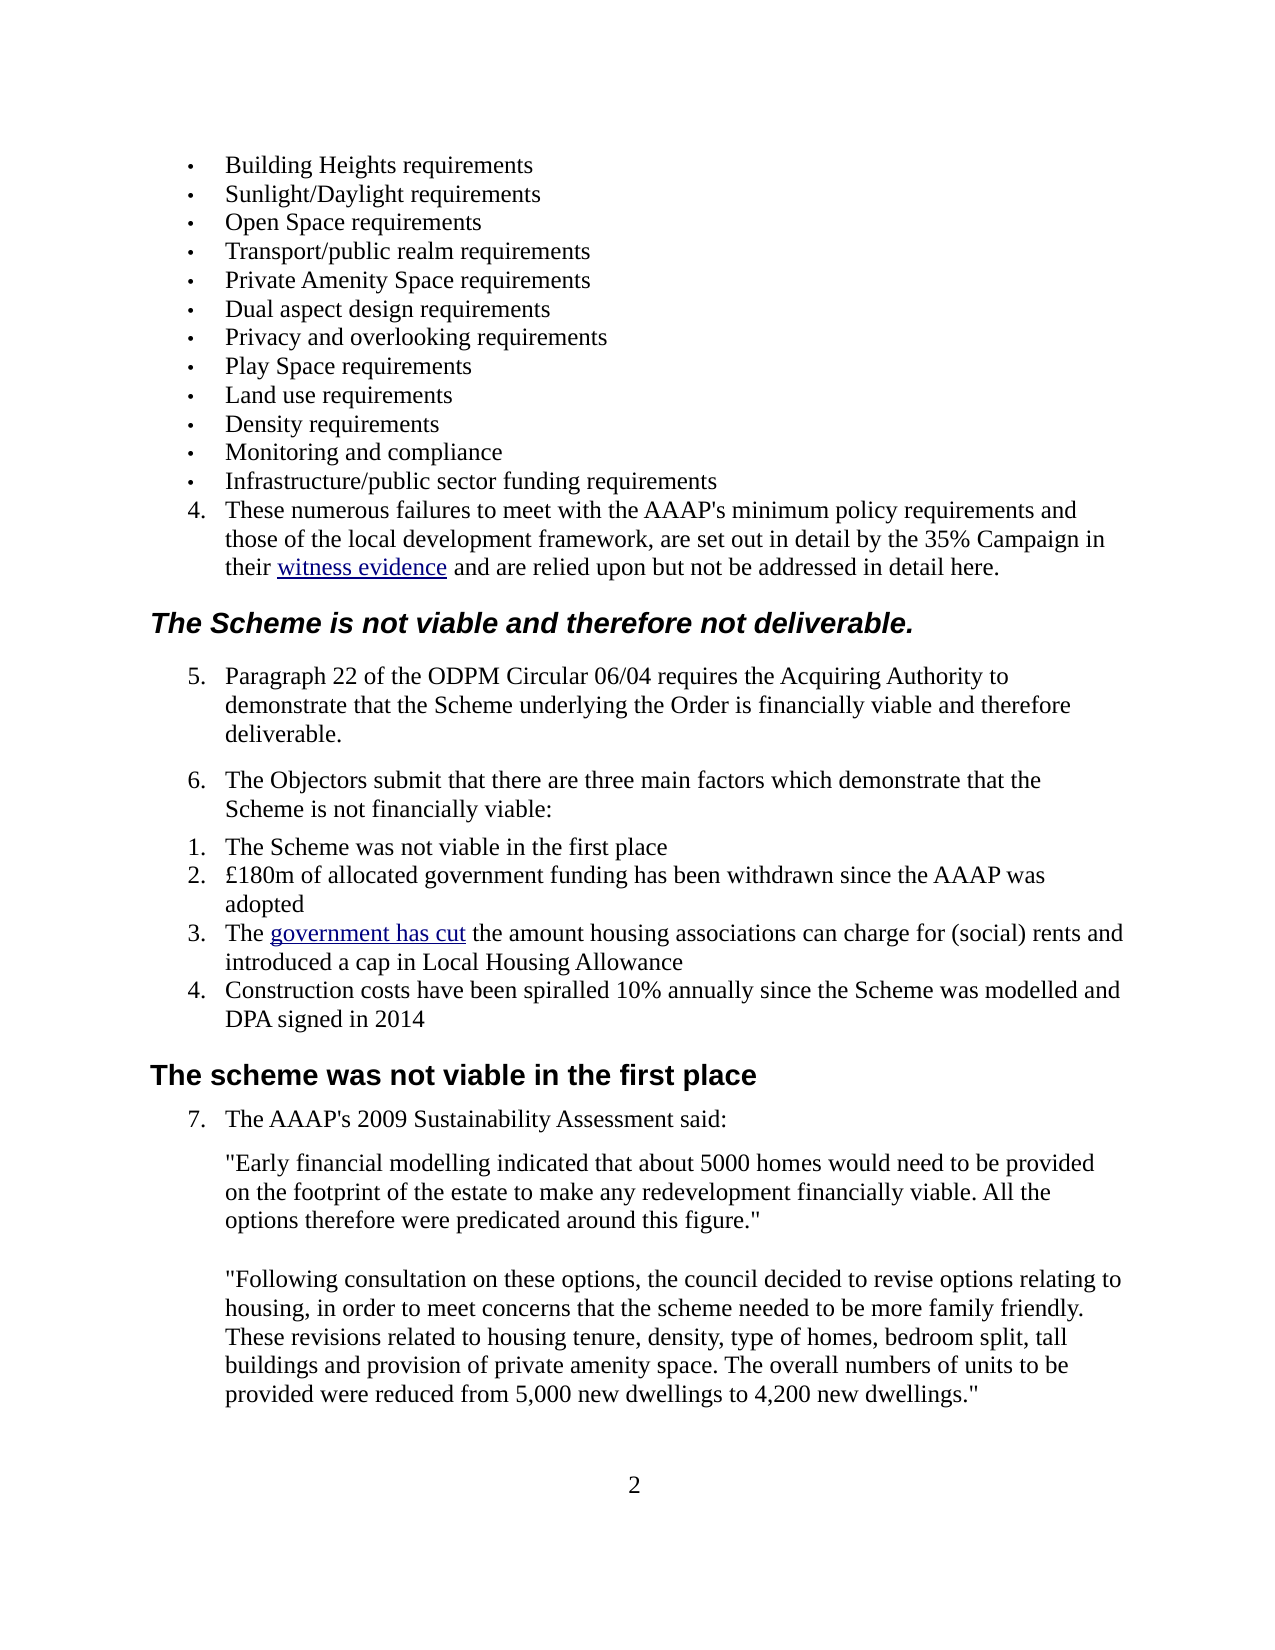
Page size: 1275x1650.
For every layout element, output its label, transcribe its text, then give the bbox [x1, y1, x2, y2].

list The AAAP's 2009 Sustainability Assessment said: [187, 1104, 1125, 1133]
list Private Amenity Space requirements [187, 265, 1125, 294]
list Play Space requirements [187, 351, 1125, 380]
text "Early financial modelling indicated that about 5000 homes would need to be provided on the footprint of the estate to make any redevelopment financially viable. All the options therefore were predicated around this figure." [225, 1148, 1125, 1234]
list Construction costs have been spiralled 10% annually since the Scheme was modelled and DPA signed in 2014 [187, 976, 1125, 1033]
list The Scheme was not viable in the first place [187, 832, 1125, 861]
list Infrastructure/public sector funding requirements [187, 466, 1125, 495]
subtitle The scheme was not viable in the first place [150, 1058, 1125, 1092]
list Open Space requirements [187, 207, 1125, 236]
text "Following consultation on these options, the council decided to revise options relating to housing, in order to meet concerns that the scheme needed to be more family friendly. These revisions related to housing tenure, density, type of homes, bedroom split, tall buildings and provision of private amenity space. The overall numbers of units to be provided were reduced from 5,000 new dwellings to 4,200 new dwellings." [225, 1264, 1125, 1408]
list Dual aspect design requirements [187, 294, 1125, 322]
list Monitoring and compliance [187, 437, 1125, 466]
list Paragraph 22 of the ODPM Circular 06/04 requires the Acquiring Authority to demonstrate that the Scheme underlying the Order is financially viable and therefore deliverable. [187, 661, 1125, 747]
list Land use requirements [187, 380, 1125, 409]
list Transport/public realm requirements [187, 236, 1125, 265]
list Density requirements [187, 409, 1125, 437]
subtitle The Scheme is not viable and therefore not deliverable. [150, 606, 1125, 640]
list The government has cut the amount housing associations can charge for (social) rents and introduced a cap in Local Housing Allowance [187, 918, 1125, 976]
list Privacy and overlooking requirements [187, 322, 1125, 351]
list The Objectors submit that there are three main factors which demonstrate that the Scheme is not financially viable: [187, 765, 1125, 823]
list Sunlight/Daylight requirements [187, 179, 1125, 207]
list These numerous failures to meet with the AAAP's minimum policy requirements and those of the local development framework, are set out in detail by the 35% Campaign in their witness evidence and are relied upon but not be addressed in detail here. [187, 495, 1125, 581]
list Building Heights requirements [187, 150, 1125, 179]
list £180m of allocated government funding has been withdrawn since the AAAP was adopted [187, 861, 1125, 918]
